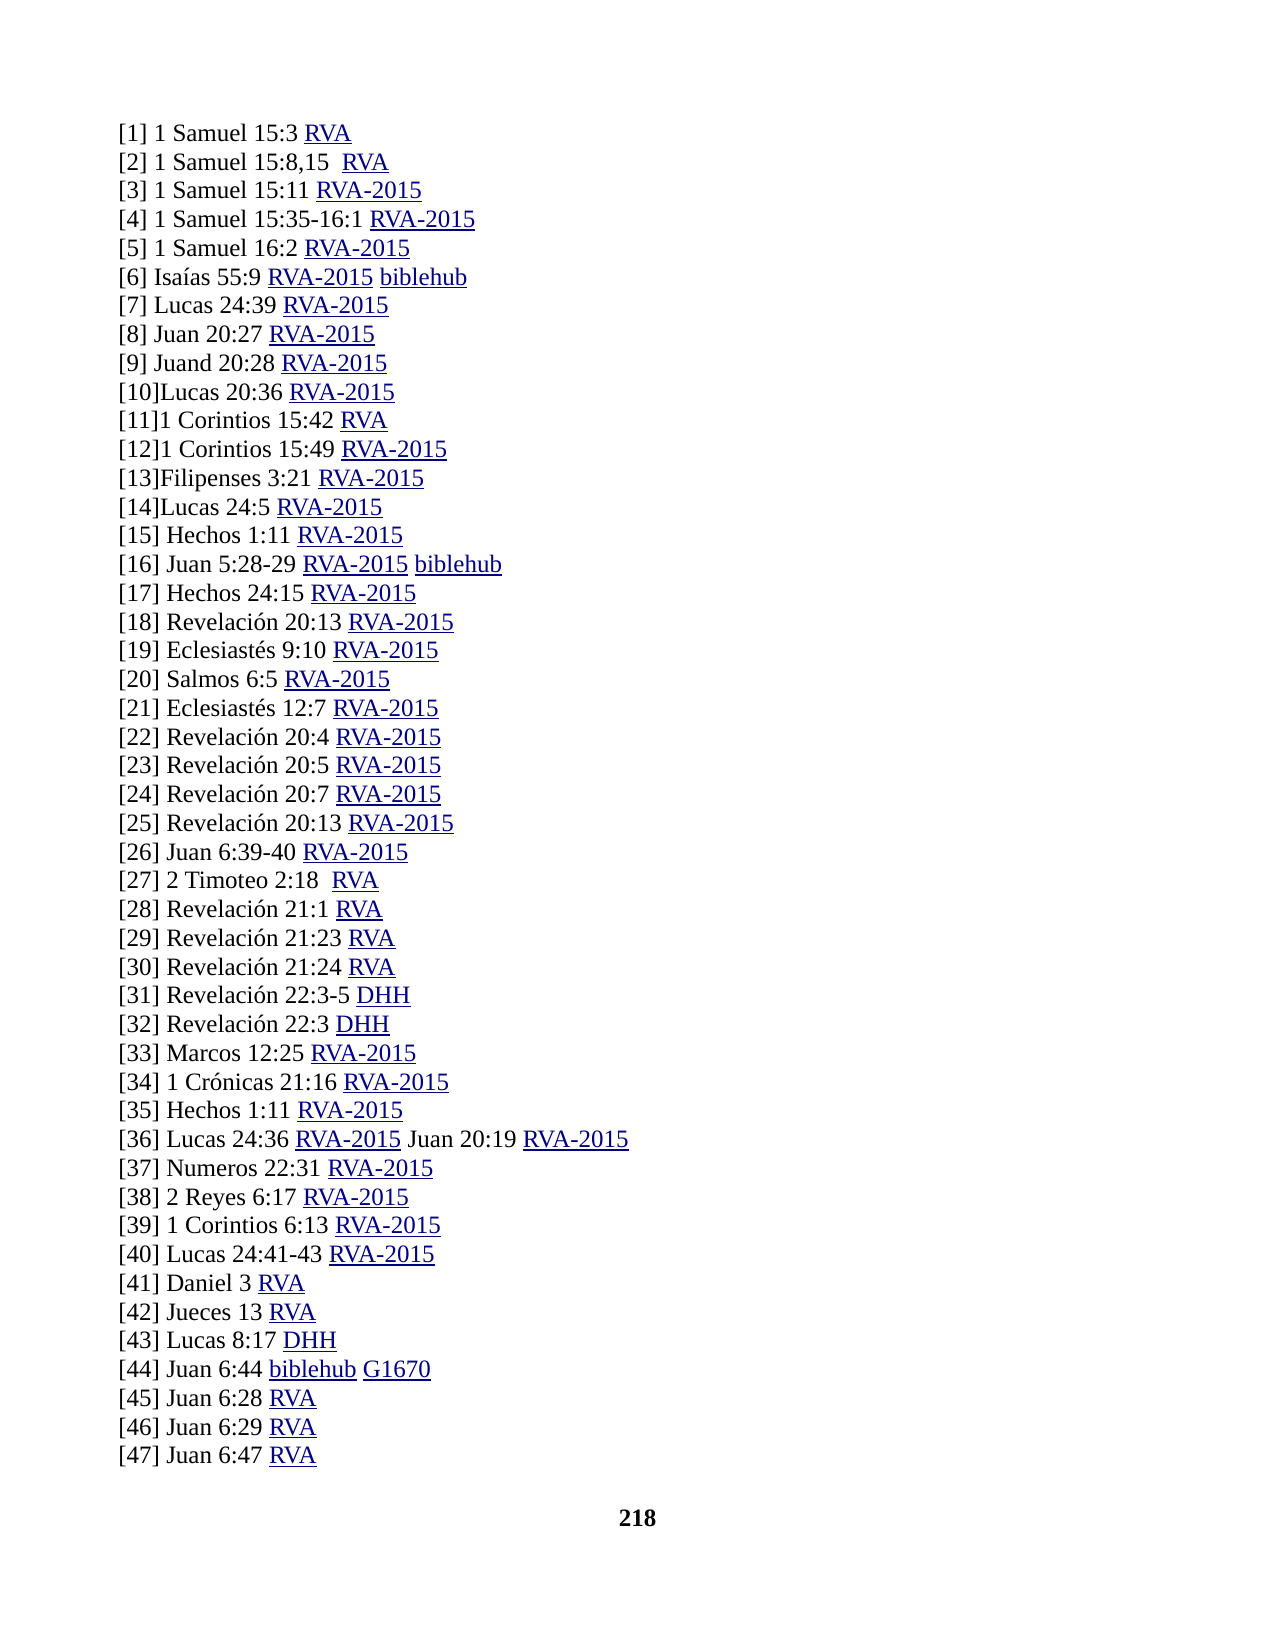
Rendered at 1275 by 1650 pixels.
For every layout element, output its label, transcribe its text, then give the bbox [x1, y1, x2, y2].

text Eclesiastés 12:7 RVA-2015 [118, 693, 1157, 722]
text Lucas 24:39 RVA-2015 [118, 291, 1157, 319]
text Revelación 20:5 RVA-2015 [118, 751, 1157, 779]
text 1 Samuel 15:8,15 RVA [118, 147, 1157, 176]
text Juan 6:47 RVA [118, 1441, 1157, 1469]
text Daniel 3 RVA [118, 1268, 1157, 1297]
text Revelación 21:23 RVA [118, 923, 1157, 952]
text Revelación 22:3-5 DHH [118, 981, 1157, 1009]
text Lucas 24:36 RVA-2015 Juan 20:19 RVA-2015 [118, 1124, 1157, 1153]
text 1 Crónicas 21:16 RVA-2015 [118, 1067, 1157, 1096]
text 1 Corintios 15:49 RVA-2015 [118, 434, 1157, 463]
text Lucas 24:5 RVA-2015 [118, 492, 1157, 521]
text Marcos 12:25 RVA-2015 [118, 1038, 1157, 1067]
text Juan 5:28-29 RVA-2015 biblehub [118, 549, 1157, 578]
text Hechos 24:15 RVA-2015 [118, 578, 1157, 607]
text 1 Samuel 15:11 RVA-2015 [118, 176, 1157, 204]
text 2 Timoteo 2:18 RVA [118, 866, 1157, 894]
text Lucas 8:17 DHH [118, 1326, 1157, 1354]
text Revelación 21:1 RVA [118, 894, 1157, 923]
text 1 Samuel 15:3 RVA [118, 118, 1157, 147]
text Juand 20:28 RVA-2015 [118, 348, 1157, 377]
text Juan 6:28 RVA [118, 1383, 1157, 1412]
text 1 Corintios 6:13 RVA-2015 [118, 1211, 1157, 1239]
text Filipenses 3:21 RVA-2015 [118, 463, 1157, 492]
text Hechos 1:11 RVA-2015 [118, 1096, 1157, 1124]
text Revelación 20:7 RVA-2015 [118, 779, 1157, 808]
text Juan 6:29 RVA [118, 1412, 1157, 1441]
text Juan 20:27 RVA-2015 [118, 319, 1157, 348]
text 1 Corintios 15:42 RVA [118, 406, 1157, 434]
text Revelación 22:3 DHH [118, 1009, 1157, 1038]
text Juan 6:39-40 RVA-2015 [118, 837, 1157, 866]
text Lucas 24:41-43 RVA-2015 [118, 1239, 1157, 1268]
text 2 Reyes 6:17 RVA-2015 [118, 1182, 1157, 1211]
text Revelación 20:13 RVA-2015 [118, 808, 1157, 837]
text Numeros 22:31 RVA-2015 [118, 1153, 1157, 1182]
text Eclesiastés 9:10 RVA-2015 [118, 636, 1157, 664]
text Lucas 20:36 RVA-2015 [118, 377, 1157, 406]
text Hechos 1:11 RVA-2015 [118, 521, 1157, 549]
text Revelación 20:4 RVA-2015 [118, 722, 1157, 751]
text Juan 6:44 biblehub G1670 [118, 1354, 1157, 1383]
text Salmos 6:5 RVA-2015 [118, 664, 1157, 693]
text Revelación 20:13 RVA-2015 [118, 607, 1157, 636]
text 1 Samuel 15:35-16:1 RVA-2015 [118, 204, 1157, 233]
text Isaías 55:9 RVA-2015 biblehub [118, 262, 1157, 291]
text Jueces 13 RVA [118, 1297, 1157, 1326]
text 1 Samuel 16:2 RVA-2015 [118, 233, 1157, 262]
text Revelación 21:24 RVA [118, 952, 1157, 981]
